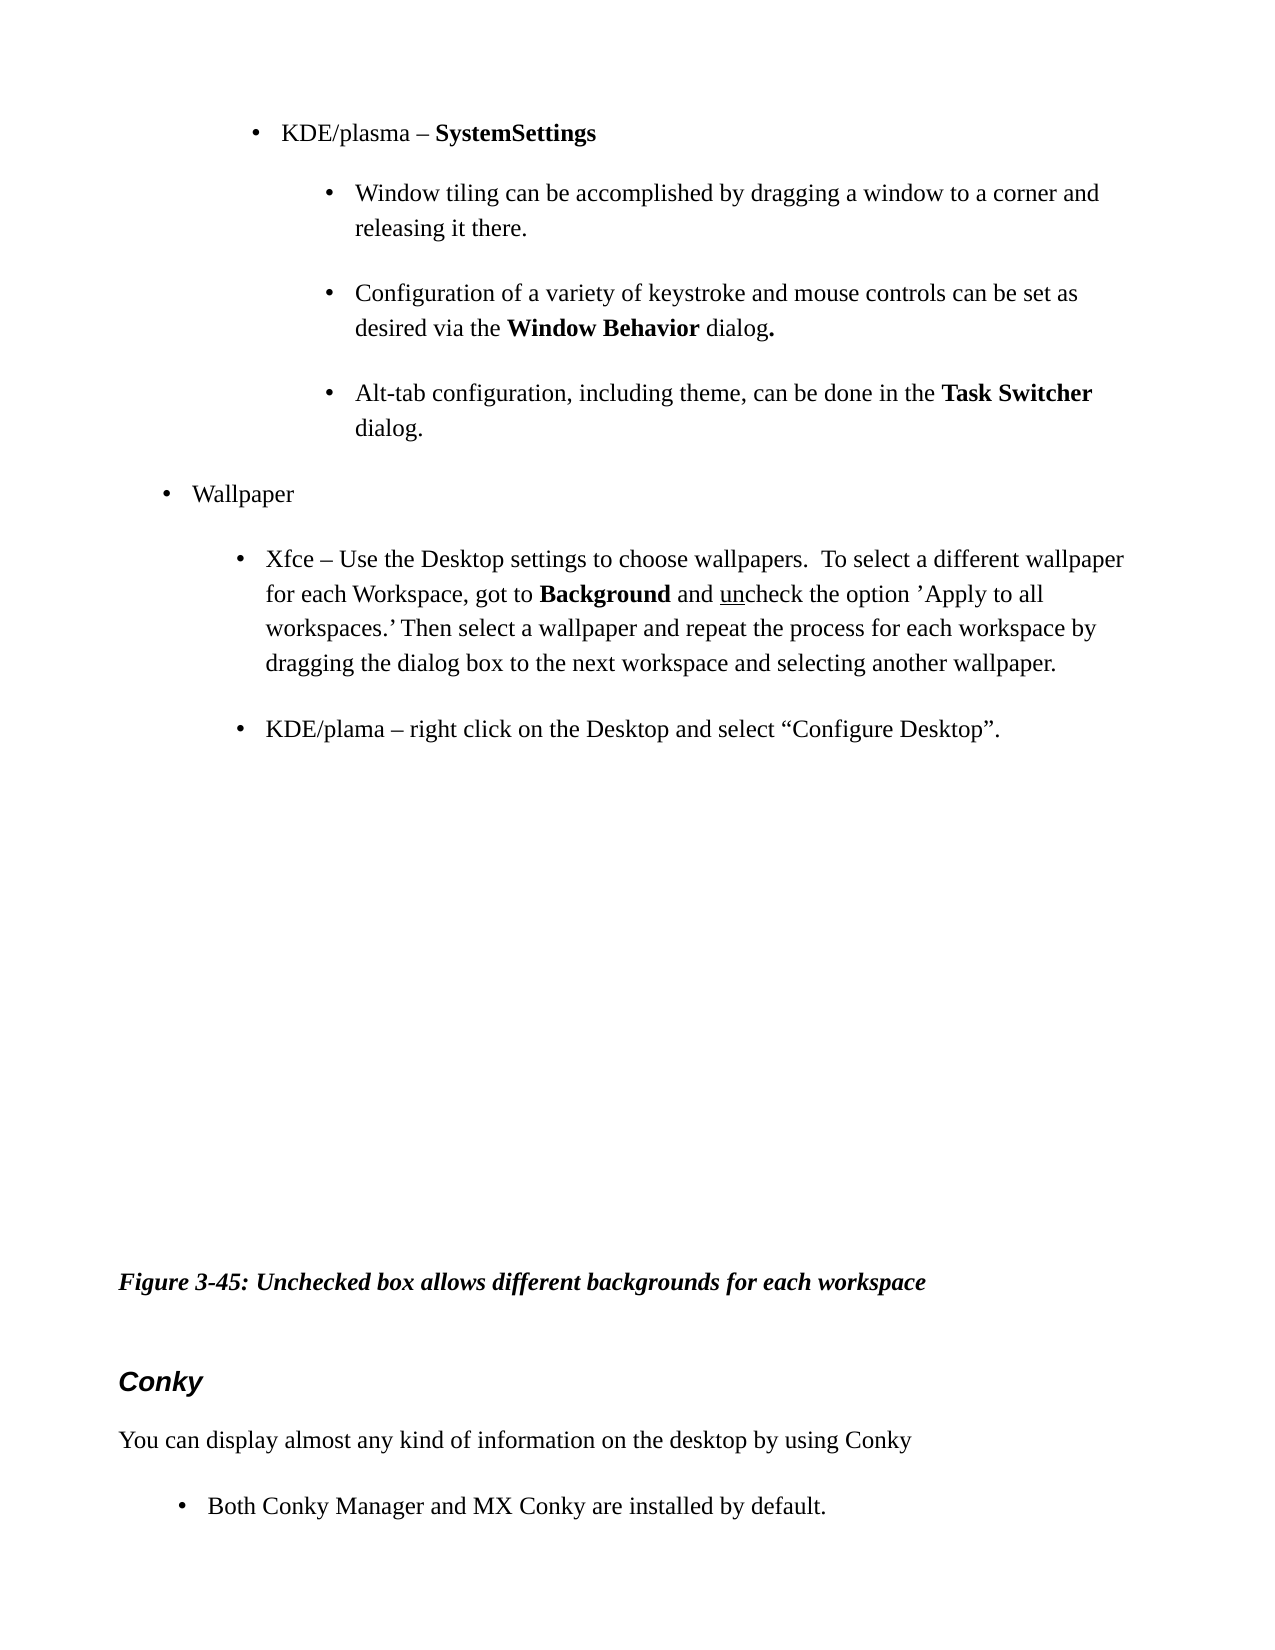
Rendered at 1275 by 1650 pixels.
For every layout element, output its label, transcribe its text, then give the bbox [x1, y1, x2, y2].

list Configuration of a variety of keystroke and mouse controls can be set as desired via the Window Behavior dialog. [325, 278, 1141, 342]
list Window tiling can be accomplished by dragging a window to a corner and releasing it there. [325, 178, 1141, 241]
text You can display almost any kind of information on the desktop by using Conky [118, 1425, 1157, 1454]
list Alt-tab configuration, including theme, can be done in the Task Switcher dialog. [325, 378, 1141, 442]
subtitle Conky [118, 1365, 1157, 1397]
list KDE/plama – right click on the Desktop and select “Configure Desktop”. [236, 714, 1157, 742]
list Xfce – Use the Desktop settings to choose wallpapers. To select a different wallpaper for each Workspace, got to Background and uncheck the option ’Apply to all workspaces.’ Then select a wallpaper and repeat the process for each workspace by dragging the dialog box to the next workspace and selecting another wallpaper. [236, 544, 1157, 677]
list Wallpaper [162, 479, 1157, 507]
list Both Conky Manager and MX Conky are installed by default. [178, 1491, 1141, 1520]
list KDE/plasma – SystemSettings [252, 118, 1141, 147]
text Figure 3-45: Unchecked box allows different backgrounds for each workspace [118, 1267, 1157, 1295]
